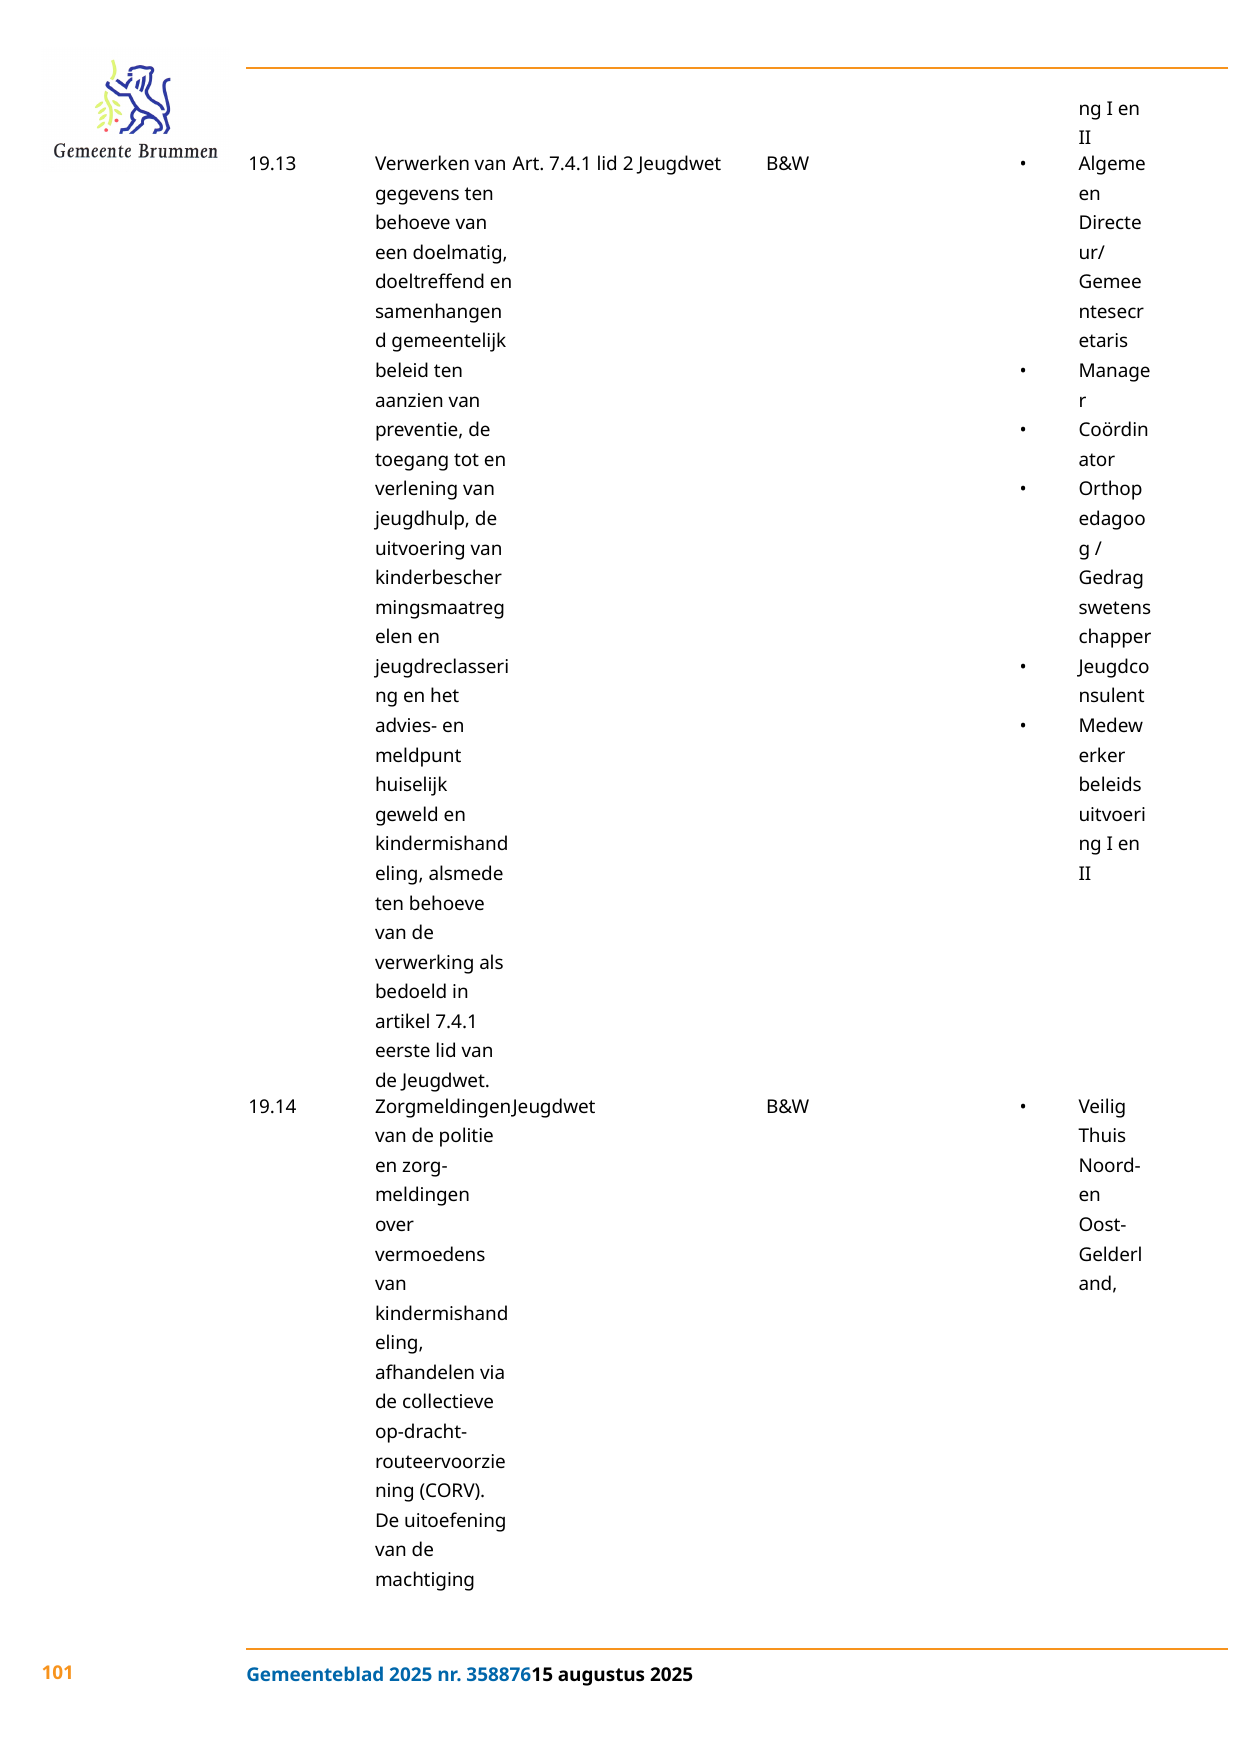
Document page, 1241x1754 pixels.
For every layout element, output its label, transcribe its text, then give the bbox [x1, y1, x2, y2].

table_cell 19.14 [248, 1093, 375, 1592]
table_cell B&W [766, 1093, 893, 1592]
table_cell ng I en II [1019, 95, 1152, 150]
table_cell Veilig Thuis Noord- en Oost-Gelderland, [1019, 1093, 1152, 1592]
table_cell [248, 95, 375, 150]
table_cell Jeugdwet [513, 1093, 766, 1592]
picture [41, 47, 231, 172]
table_cell Algemeen Directeur/ Gemeentesecretaris Manager Coördinator Orthopedagoog / Gedragswetenschapper Jeugdconsulent Medewerker beleidsuitvoering I en II [1019, 150, 1152, 1093]
table_cell [893, 150, 1019, 1093]
table_cell Zorgmeldingen van de politie en zorg-meldingen over vermoedens van kindermishandeling, afhandelen via de collectieve op-dracht-routeervoorziening (CORV). De uitoefening van de machtiging [375, 1093, 512, 1592]
table_cell [766, 95, 893, 150]
table_cell [375, 95, 512, 150]
table_cell [513, 95, 766, 150]
table_cell Verwerken van gegevens ten behoeve van een doelmatig, doeltreffend en samenhangend gemeentelijk beleid ten aanzien van preventie, de toegang tot en verlening van jeugdhulp, de uitvoering van kinderbeschermingsmaatregelen en jeugdreclassering en het advies- en meldpunt huiselijk geweld en kindermishandeling, alsmede ten behoeve van de verwerking als bedoeld in artikel 7.4.1 eerste lid van de Jeugdwet. [375, 150, 512, 1093]
table_cell B&W [766, 150, 893, 1093]
table_cell 19.13 [248, 150, 375, 1093]
table_cell Art. 7.4.1 lid 2 Jeugdwet [513, 150, 766, 1093]
table_cell [893, 95, 1019, 150]
table_cell [893, 1093, 1019, 1592]
